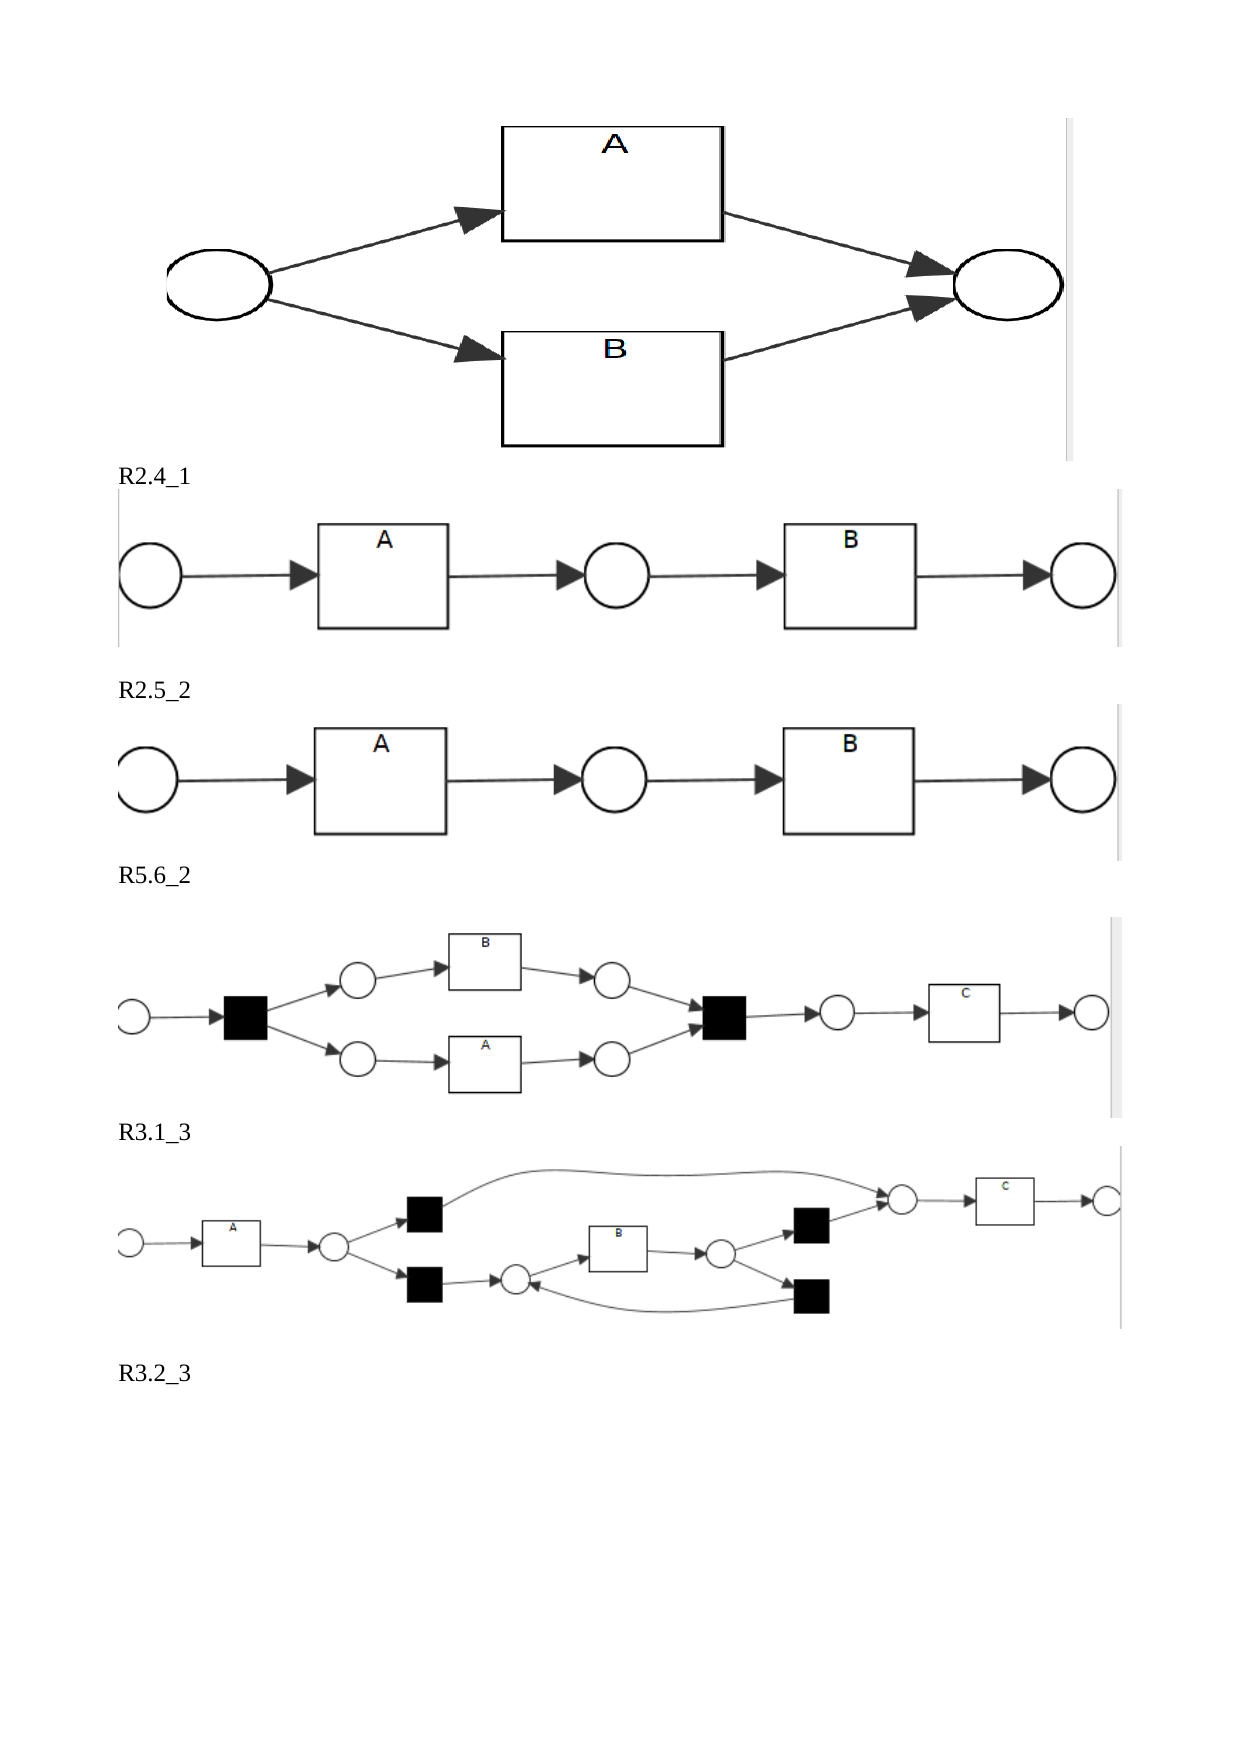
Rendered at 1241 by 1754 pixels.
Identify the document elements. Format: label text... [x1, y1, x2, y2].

picture [118, 917, 1123, 1118]
text R5.6_2 [118, 861, 1122, 889]
text R3.1_3 [118, 1118, 1122, 1146]
text R3.2_3 [118, 1358, 1122, 1387]
picture [118, 1146, 1123, 1329]
text R2.4_1 [118, 461, 1122, 489]
text R2.5_2 [118, 676, 1122, 704]
picture [118, 704, 1123, 861]
picture [118, 489, 1123, 647]
picture [166, 118, 1074, 461]
